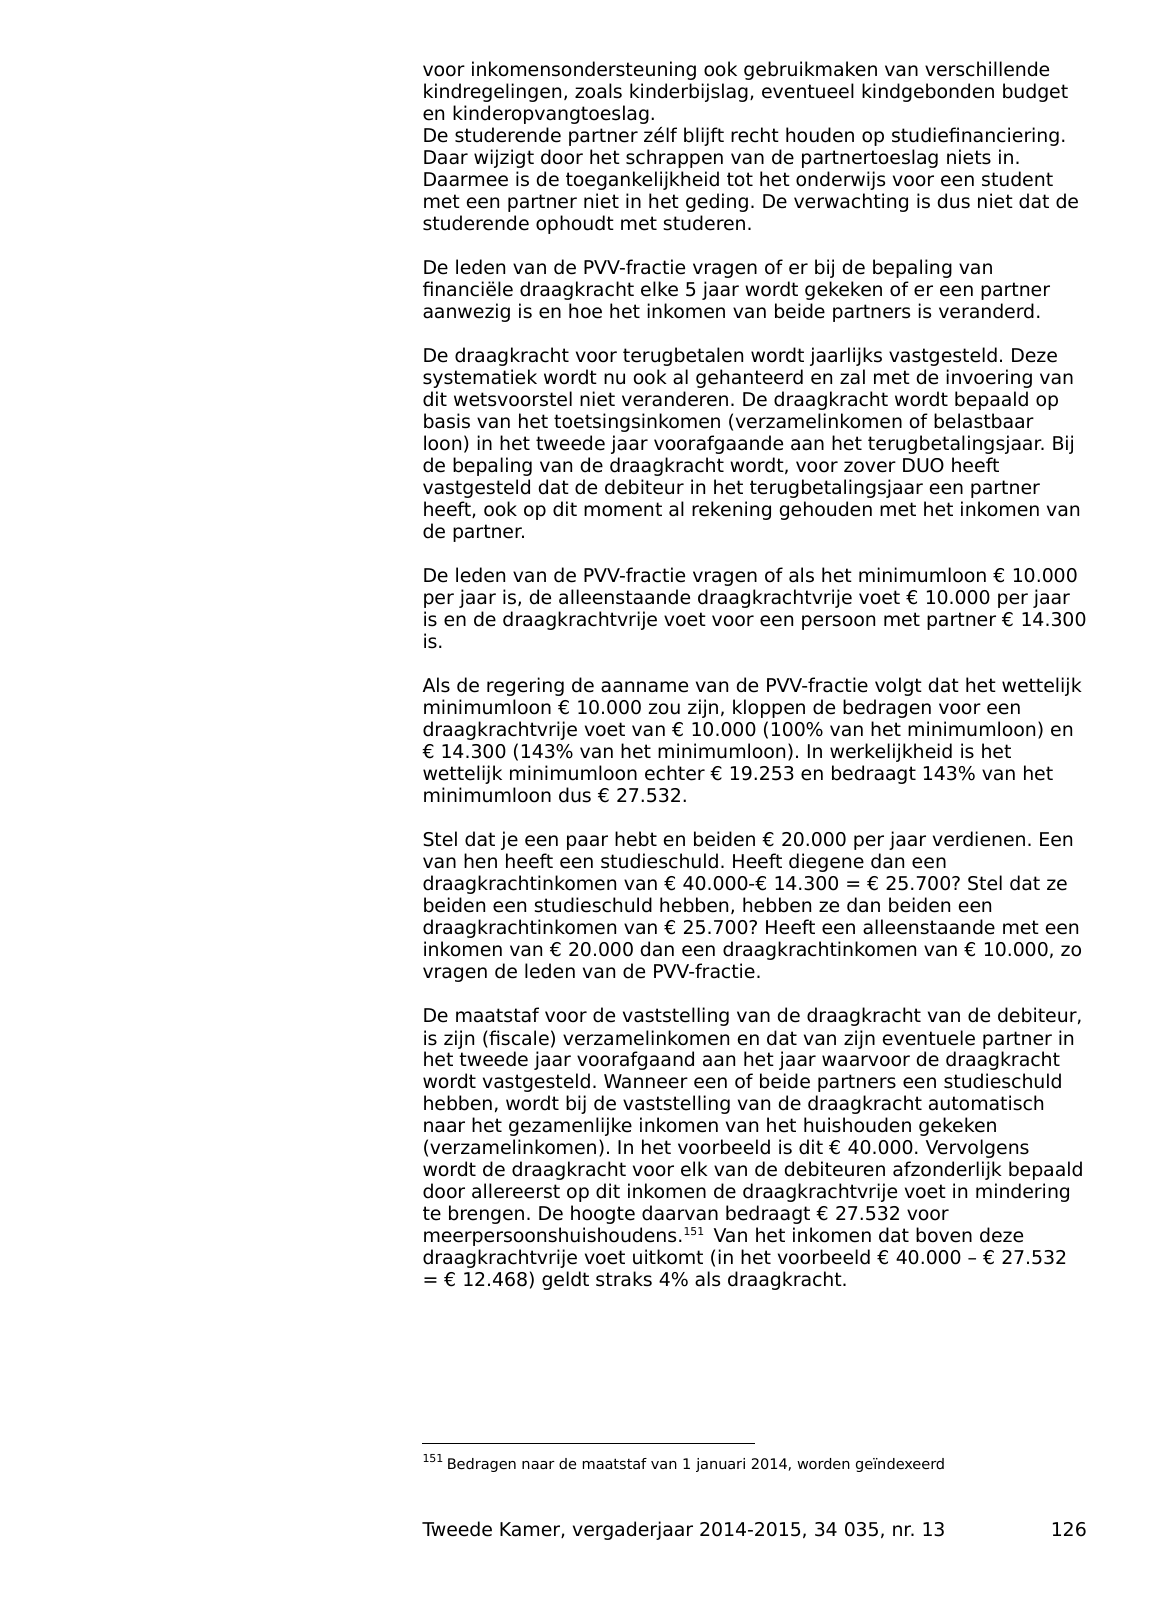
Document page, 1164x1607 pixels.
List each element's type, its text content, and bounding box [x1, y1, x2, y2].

text De draagkracht voor terugbetalen wordt jaarlijks vastgesteld. Deze systematiek wordt nu ook al gehanteerd en zal met de invoering van dit wetsvoorstel niet veranderen. De draagkracht wordt bepaald op basis van het toetsingsinkomen (verzamelinkomen of belastbaar loon) in het tweede jaar voorafgaande aan het terugbetalingsjaar. Bij de bepaling van de draagkracht wordt, voor zover DUO heeft vastgesteld dat de debiteur in het terugbetalingsjaar een partner heeft, ook op dit moment al rekening gehouden met het inkomen van de partner. [422, 345, 1087, 543]
text voor inkomensondersteuning ook gebruikmaken van verschillende kindregelingen, zoals kinderbijslag, eventueel kindgebonden budget en kinderopvangtoeslag. [422, 59, 1087, 125]
text De studerende partner zélf blijft recht houden op studiefinanciering. Daar wijzigt door het schrappen van de partnertoeslag niets in. Daarmee is de toegankelijkheid tot het onderwijs voor een student met een partner niet in het geding. De verwachting is dus niet dat de studerende ophoudt met studeren. [422, 125, 1087, 235]
text Stel dat je een paar hebt en beiden € 20.000 per jaar verdienen. Een van hen heeft een studieschuld. Heeft diegene dan een draagkrachtinkomen van € 40.000-€ 14.300 = € 25.700? Stel dat ze beiden een studieschuld hebben, hebben ze dan beiden een draagkrachtinkomen van € 25.700? Heeft een alleenstaande met een inkomen van € 20.000 dan een draagkrachtinkomen van € 10.000, zo vragen de leden van de PVV-fractie. [422, 829, 1087, 983]
text Bedragen naar de maatstaf van 1 januari 2014, worden geïndexeerd [422, 1452, 1087, 1474]
text De leden van de PVV-fractie vragen of er bij de bepaling van financiële draagkracht elke 5 jaar wordt gekeken of er een partner aanwezig is en hoe het inkomen van beide partners is veranderd. [422, 257, 1087, 323]
text De maatstaf voor de vaststelling van de draagkracht van de debiteur, is zijn (fiscale) verzamelinkomen en dat van zijn eventuele partner in het tweede jaar voorafgaand aan het jaar waarvoor de draagkracht wordt vastgesteld. Wanneer een of beide partners een studieschuld hebben, wordt bij de vaststelling van de draagkracht automatisch naar het gezamenlijke inkomen van het huishouden gekeken (verzamelinkomen). In het voorbeeld is dit € 40.000. Vervolgens wordt de draagkracht voor elk van de debiteuren afzonderlijk bepaald door allereerst op dit inkomen de draagkrachtvrije voet in mindering te brengen. De hoogte daarvan bedraagt € 27.532 voor meerpersoonshuishoudens. Van het inkomen dat boven deze draagkrachtvrije voet uitkomt (in het voorbeeld € 40.000 – € 27.532 = € 12.468) geldt straks 4% als draagkracht. [422, 1005, 1087, 1291]
text De leden van de PVV-fractie vragen of als het minimumloon € 10.000 per jaar is, de alleenstaande draagkrachtvrije voet € 10.000 per jaar is en de draagkrachtvrije voet voor een persoon met partner € 14.300 is. [422, 565, 1087, 653]
text Als de regering de aanname van de PVV-fractie volgt dat het wettelijk minimumloon € 10.000 zou zijn, kloppen de bedragen voor een draagkrachtvrije voet van € 10.000 (100% van het minimumloon) en € 14.300 (143% van het minimumloon). In werkelijkheid is het wettelijk minimumloon echter € 19.253 en bedraagt 143% van het minimumloon dus € 27.532. [422, 675, 1087, 807]
